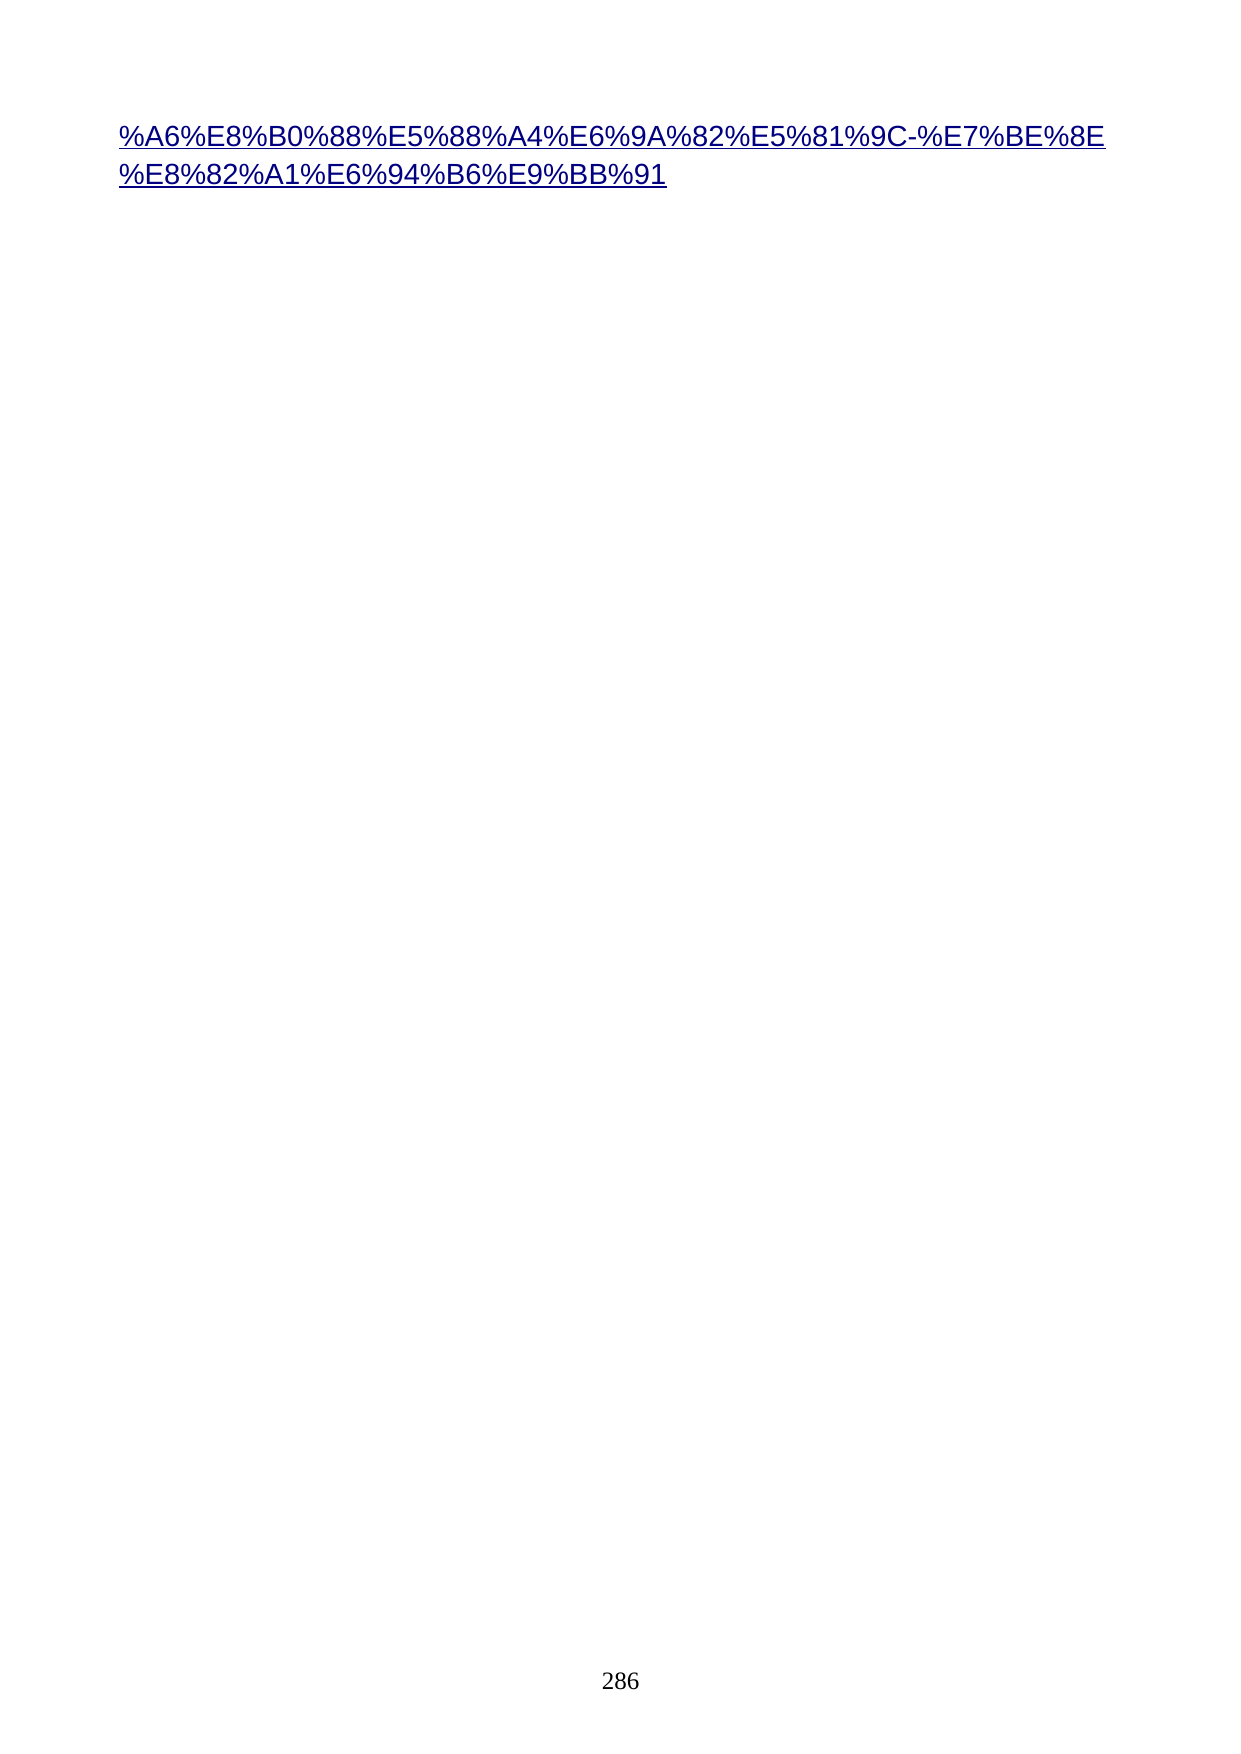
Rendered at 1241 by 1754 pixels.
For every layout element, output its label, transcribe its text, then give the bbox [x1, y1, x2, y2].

text %A6%E8%B0%88%E5%88%A4%E6%9A%82%E5%81%9C-%E7%BE%8E%E8%82%A1%E6%94%B6%E9%BB%91 [118, 118, 1122, 191]
